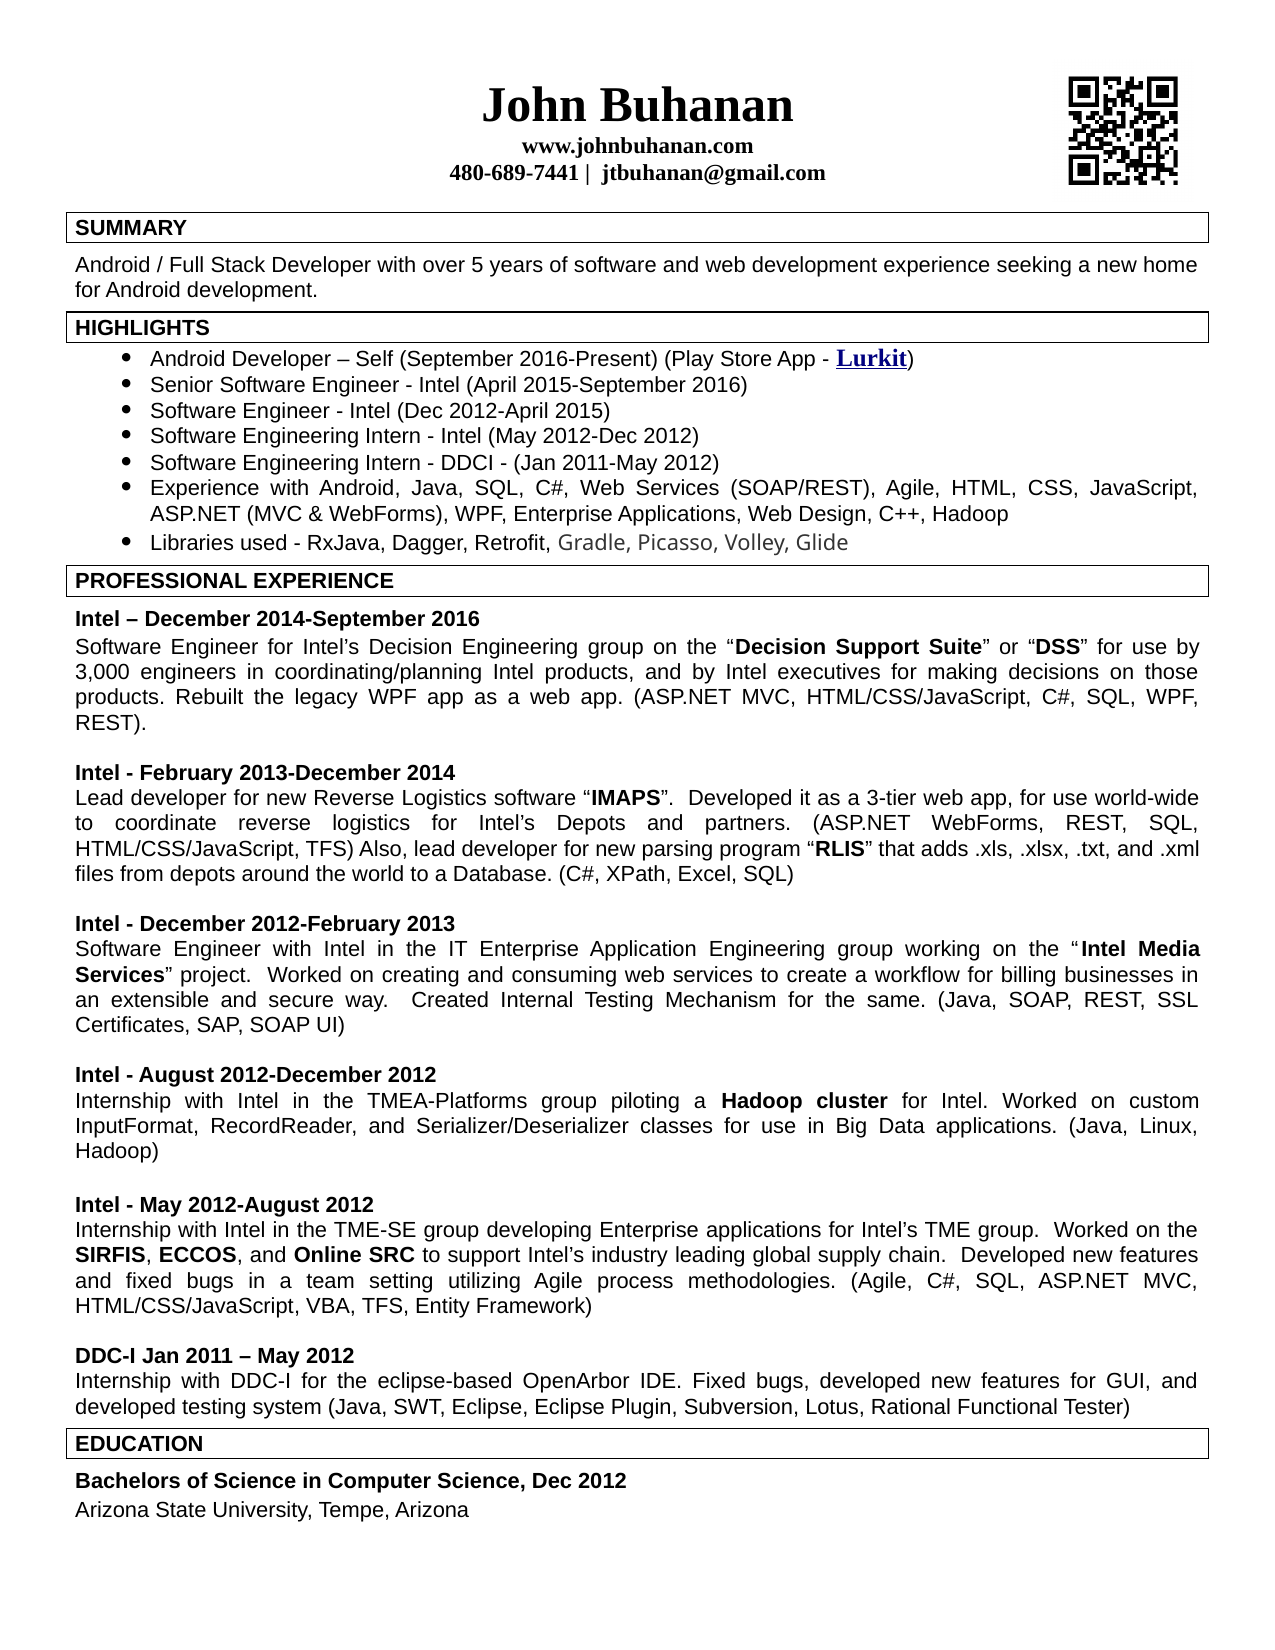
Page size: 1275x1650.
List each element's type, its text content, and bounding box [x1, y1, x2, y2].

text Lead developer for new Reverse Logistics software “IMAPS”. Developed it as a 3-tier web app, for use world-wide to coordinate reverse logistics for Intel’s Depots and partners. (ASP.NET WebForms, REST, SQL, HTML/CSS/JavaScript, TFS) Also, lead developer for new parsing program “RLIS” that adds .xls, .xlsx, .txt, and .xml files from depots around the world to a Database. (C#, XPath, Excel, SQL) [75, 785, 1200, 886]
picture [1051, 59, 1195, 202]
list Software Engineer - Intel (Dec 2012-April 2015) [122, 397, 1200, 423]
text Intel – December 2014-September 2016 [75, 606, 1200, 631]
text Bachelors of Science in Computer Science, Dec 2012 [75, 1468, 1200, 1493]
text Arizona State University, Tempe, Arizona [75, 1496, 1200, 1522]
text Intel - February 2013-December 2014 [75, 760, 1200, 785]
text Intel - December 2012-February 2013 [75, 911, 1200, 936]
text [1195, 75, 1200, 132]
text www.johnbuhanan.com [75, 132, 1051, 159]
text Internship with Intel in the TMEA-Platforms group piloting a Hadoop cluster for Intel. Worked on custom InputFormat, RecordReader, and Serializer/Deserializer classes for use in Big Data applications. (Java, Linux, Hadoop) [75, 1088, 1200, 1163]
text Intel - May 2012-August 2012 [75, 1192, 1200, 1217]
text Internship with DDC-I for the eclipse-based OpenArbor IDE. Fixed bugs, developed new features for GUI, and developed testing system (Java, SWT, Eclipse, Eclipse Plugin, Subversion, Lotus, Rational Functional Tester) [75, 1368, 1200, 1419]
list Software Engineering Intern - Intel (May 2012-Dec 2012) [122, 423, 1200, 449]
text HIGHLIGHTS [67, 313, 1208, 342]
text SUMMARY [67, 213, 1208, 242]
text 480-689-7441 | jtbuhanan@gmail.com [75, 159, 1051, 185]
list Android Developer – Self (September 2016-Present) (Play Store App - Lurkit) [122, 343, 1200, 372]
text EDUCATION [67, 1429, 1208, 1458]
text Android / Full Stack Developer with over 5 years of software and web development experience seeking a new home for Android development. [75, 252, 1200, 302]
list Experience with Android, Java, SQL, C#, Web Services (SOAP/REST), Agile, HTML, CSS, JavaScript, ASP.NET (MVC & WebForms), WPF, Enterprise Applications, Web Design, C++, Hadoop [122, 475, 1200, 526]
text Intel - August 2012-December 2012 [75, 1062, 1200, 1088]
text John Buhanan [75, 75, 1051, 132]
text DDC-I Jan 2011 – May 2012 [75, 1343, 1200, 1368]
list Senior Software Engineer - Intel (April 2015-September 2016) [122, 372, 1200, 397]
text Internship with Intel in the TME-SE group developing Enterprise applications for Intel’s TME group. Worked on the SIRFIS, ECCOS, and Online SRC to support Intel’s industry leading global supply chain. Developed new features and fixed bugs in a team setting utilizing Agile process methodologies. (Agile, C#, SQL, ASP.NET MVC, HTML/CSS/JavaScript, VBA, TFS, Entity Framework) [75, 1217, 1200, 1318]
list Software Engineering Intern - DDCI - (Jan 2011-May 2012) [122, 449, 1200, 475]
text Software Engineer with Intel in the IT Enterprise Application Engineering group working on the “Intel Media Services” project. Worked on creating and consuming web services to create a workflow for billing businesses in an extensible and secure way. Created Internal Testing Mechanism for the same. (Java, SOAP, REST, SSL Certificates, SAP, SOAP UI) [75, 936, 1200, 1037]
list Libraries used - RxJava, Dagger, Retrofit, Gradle, Picasso, Volley, Glide [122, 526, 1200, 556]
text Software Engineer for Intel’s Decision Engineering group on the “Decision Support Suite” or “DSS” for use by 3,000 engineers in coordinating/planning Intel products, and by Intel executives for making decisions on those products. Rebuilt the legacy WPF app as a web app. (ASP.NET MVC, HTML/CSS/JavaScript, C#, SQL, WPF, REST). [75, 634, 1200, 735]
text PROFESSIONAL EXPERIENCE [67, 566, 1208, 596]
